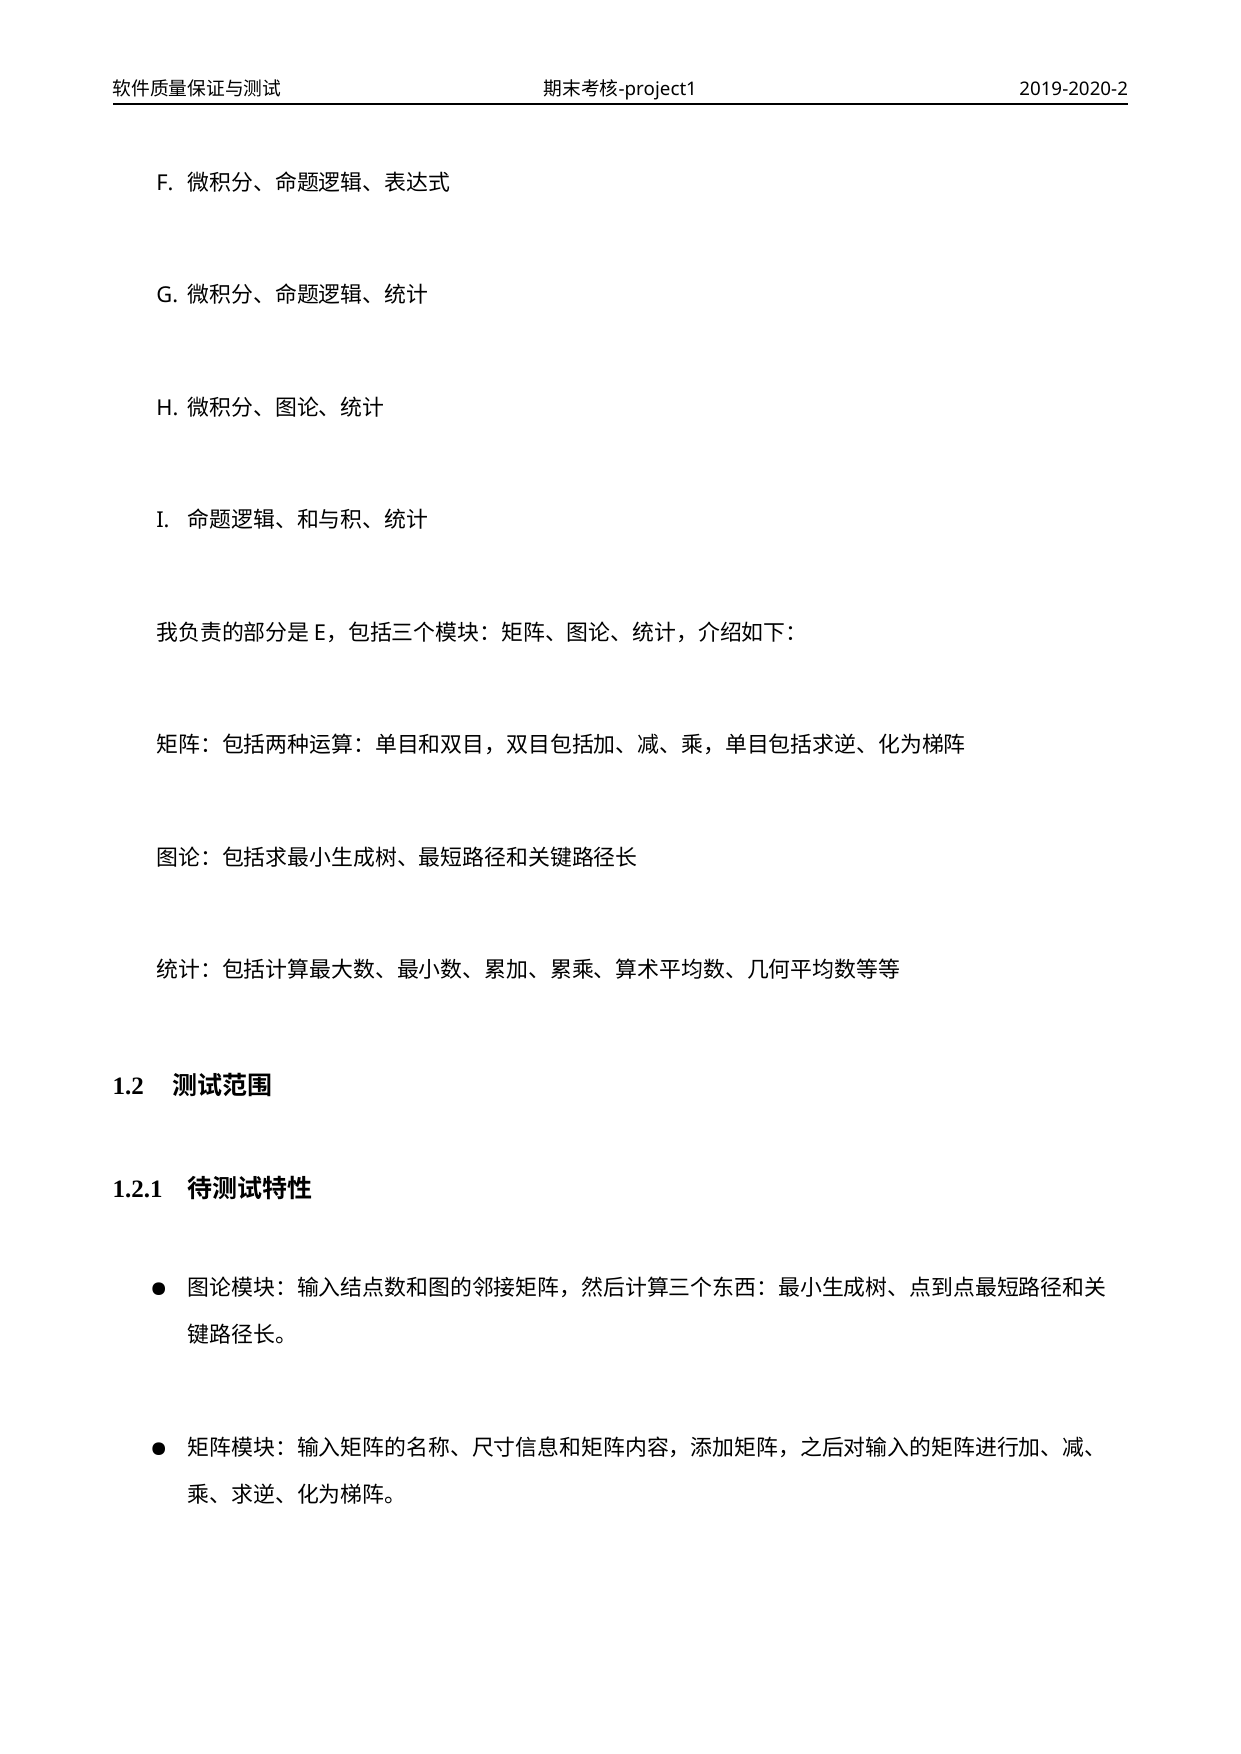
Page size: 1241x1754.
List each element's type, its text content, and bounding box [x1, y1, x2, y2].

list 图论模块：输入结点数和图的邻接矩阵，然后计算三个东西：最小生成树、点到点最短路径和关键路径长。 [150, 1270, 1128, 1349]
subtitle 测试范围 [112, 1065, 1128, 1102]
text 我负责的部分是E，包括三个模块：矩阵、图论、统计，介绍如下： [112, 615, 1128, 647]
text 矩阵：包括两种运算：单目和双目，双目包括加、减、乘，单目包括求逆、化为梯阵 [112, 727, 1128, 759]
list 矩阵模块：输入矩阵的名称、尺寸信息和矩阵内容，添加矩阵，之后对输入的矩阵进行加、减、乘、求逆、化为梯阵。 [150, 1430, 1128, 1509]
text 统计：包括计算最大数、最小数、累加、累乘、算术平均数、几何平均数等等 [112, 952, 1128, 984]
list 微积分、命题逻辑、统计 [112, 277, 1128, 309]
text 图论：包括求最小生成树、最短路径和关键路径长 [112, 840, 1128, 872]
list 命题逻辑、和与积、统计 [112, 502, 1128, 534]
list 微积分、命题逻辑、表达式 [112, 164, 1128, 196]
subtitle 待测试特性 [112, 1167, 1128, 1205]
list 微积分、图论、统计 [112, 390, 1128, 421]
